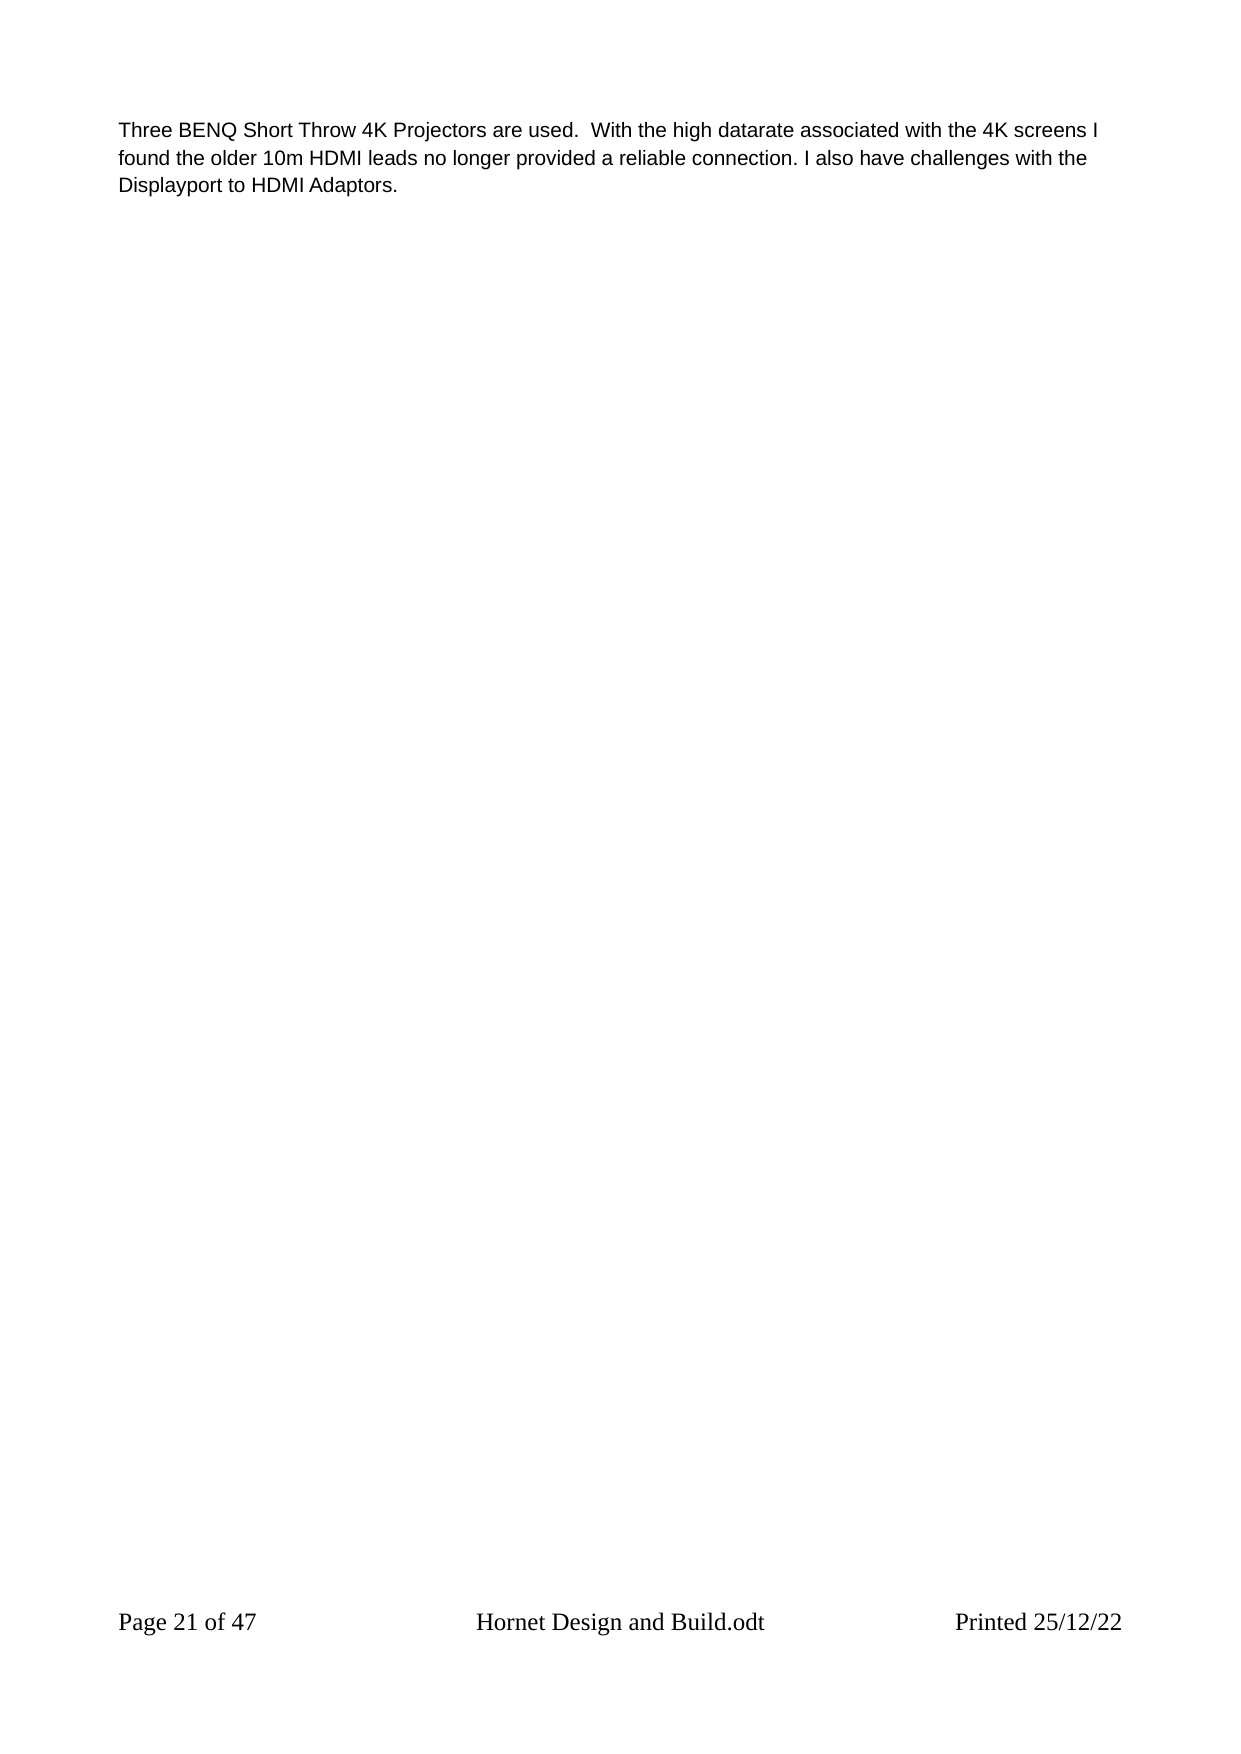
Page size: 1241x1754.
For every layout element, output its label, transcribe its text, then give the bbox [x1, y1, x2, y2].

text Three BENQ Short Throw 4K Projectors are used. With the high datarate associated with the 4K screens I found the older 10m HDMI leads no longer provided a reliable connection. I also have challenges with the Displayport to HDMI Adaptors. [118, 118, 1122, 197]
